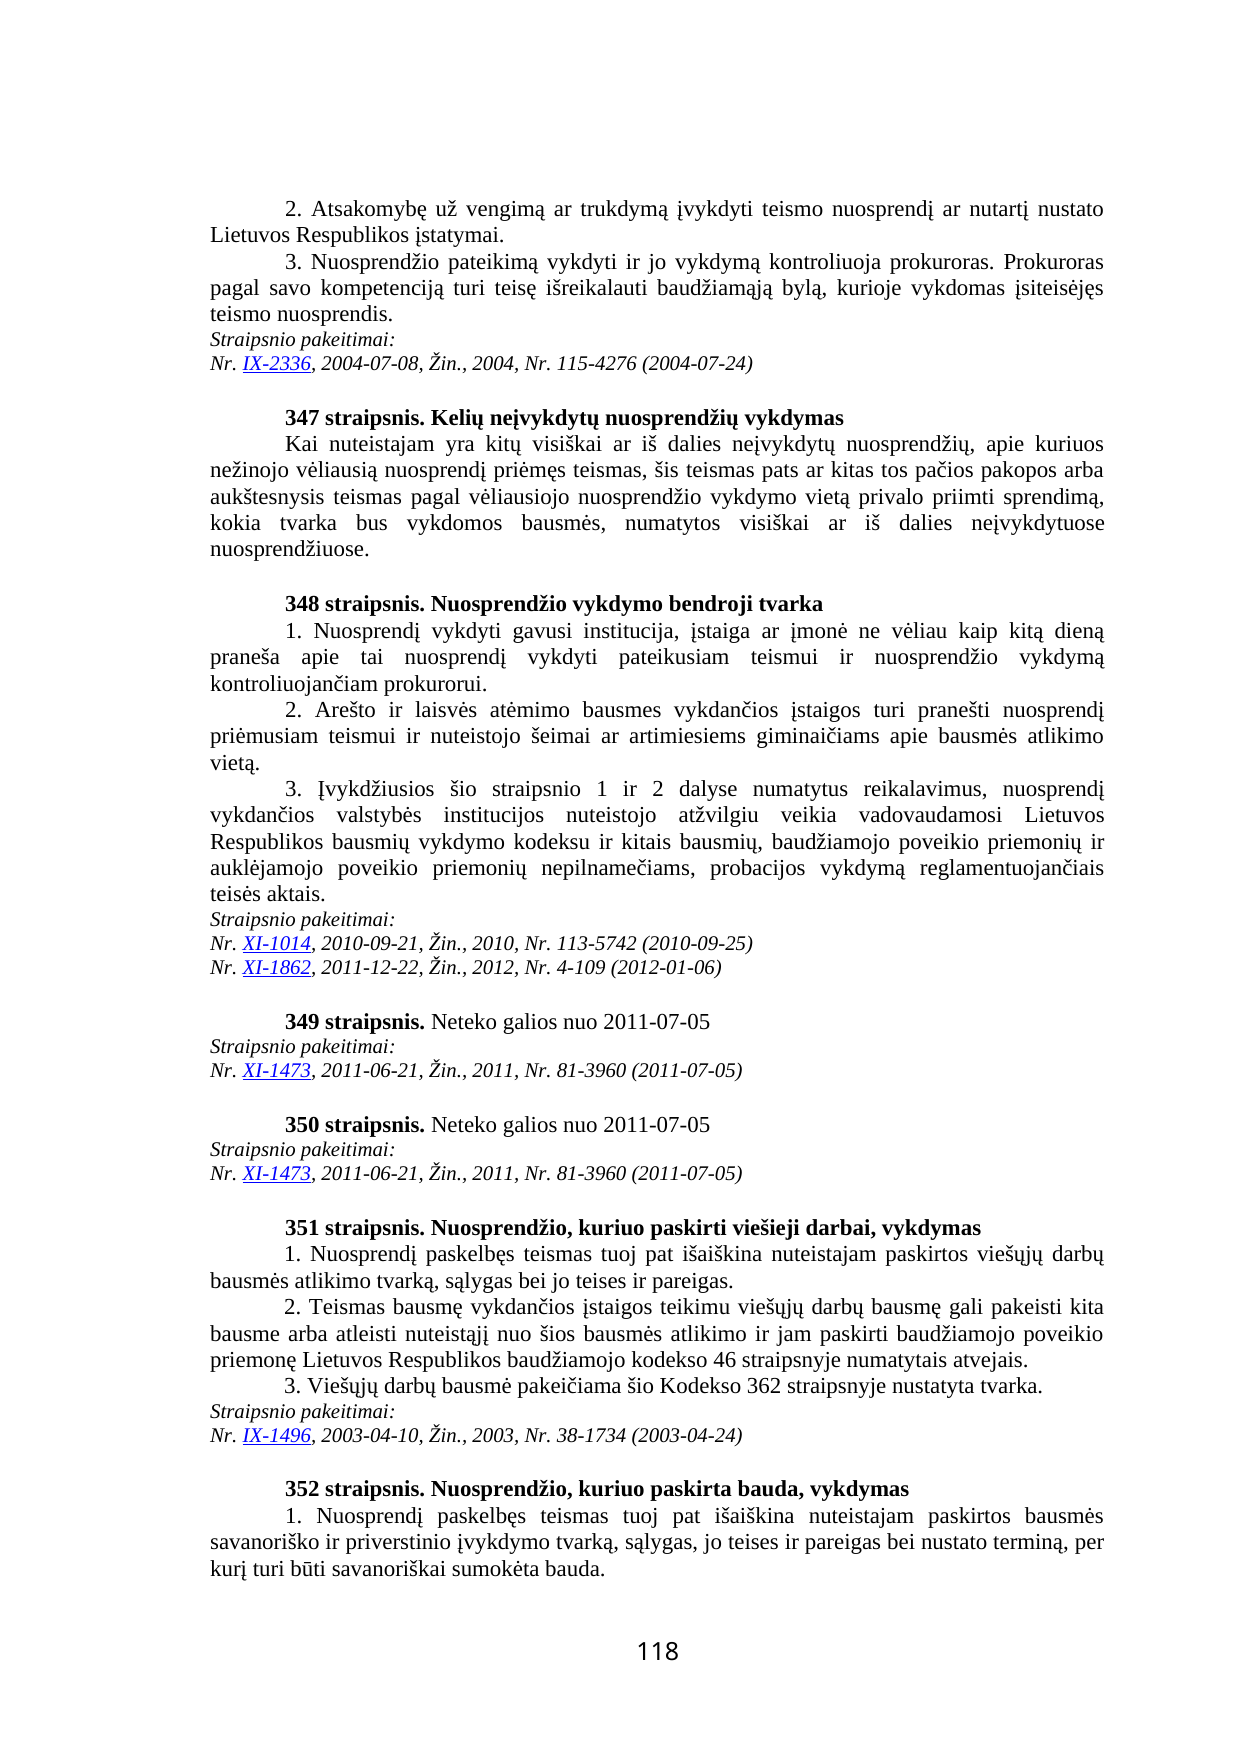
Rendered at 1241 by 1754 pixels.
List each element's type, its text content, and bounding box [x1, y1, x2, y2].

text 1. Nuosprendį paskelbęs teismas tuoj pat išaiškina nuteistajam paskirtos bausmės savanoriško ir priverstinio įvykdymo tvarką, sąlygas, jo teises ir pareigas bei nustato terminą, per kurį turi būti savanoriškai sumokėta bauda. [210, 1502, 1106, 1581]
text Straipsnio pakeitimai: [210, 1034, 1106, 1058]
text 2. Atsakomybę už vengimą ar trukdymą įvykdyti teismo nuosprendį ar nutartį nustato Lietuvos Respublikos įstatymai. [210, 195, 1106, 248]
text Nr. XI-1862, 2011-12-22, Žin., 2012, Nr. 4-109 (2012-01-06) [210, 955, 1106, 979]
text 2. Teismas bausmę vykdančios įstaigos teikimu viešųjų darbų bausmę gali pakeisti kita bausme arba atleisti nuteistąjį nuo šios bausmės atlikimo ir jam paskirti baudžiamojo poveikio priemonę Lietuvos Respublikos baudžiamojo kodekso 46 straipsnyje numatytais atvejais. [210, 1293, 1106, 1372]
text 350 straipsnis. Neteko galios nuo 2011-07-05 [210, 1111, 1106, 1137]
text Nr. XI-1014, 2010-09-21, Žin., 2010, Nr. 113-5742 (2010-09-25) [210, 931, 1106, 955]
text 352 straipsnis. Nuosprendžio, kuriuo paskirta bauda, vykdymas [210, 1476, 1106, 1502]
text Straipsnio pakeitimai: [210, 327, 1106, 351]
text 3. Nuosprendžio pateikimą vykdyti ir jo vykdymą kontroliuoja prokuroras. Prokuroras pagal savo kompetenciją turi teisę išreikalauti baudžiamąją bylą, kurioje vykdomas įsiteisėjęs teismo nuosprendis. [210, 248, 1106, 327]
text 1. Nuosprendį vykdyti gavusi institucija, įstaiga ar įmonė ne vėliau kaip kitą dieną praneša apie tai nuosprendį vykdyti pateikusiam teismui ir nuosprendžio vykdymą kontroliuojančiam prokurorui. [210, 617, 1106, 696]
text 348 straipsnis. Nuosprendžio vykdymo bendroji tvarka [210, 591, 1106, 617]
text Kai nuteistajam yra kitų visiškai ar iš dalies neįvykdytų nuosprendžių, apie kuriuos nežinojo vėliausią nuosprendį priėmęs teismas, šis teismas pats ar kitas tos pačios pakopos arba aukštesnysis teismas pagal vėliausiojo nuosprendžio vykdymo vietą privalo priimti sprendimą, kokia tvarka bus vykdomos bausmės, numatytos visiškai ar iš dalies neįvykdytuose nuosprendžiuose. [210, 430, 1106, 562]
text 1. Nuosprendį paskelbęs teismas tuoj pat išaiškina nuteistajam paskirtos viešųjų darbų bausmės atlikimo tvarką, sąlygas bei jo teises ir pareigas. [210, 1241, 1106, 1293]
text 349 straipsnis. Neteko galios nuo 2011-07-05 [210, 1008, 1106, 1034]
text 3. Įvykdžiusios šio straipsnio 1 ir 2 dalyse numatytus reikalavimus, nuosprendį vykdančios valstybės institucijos nuteistojo atžvilgiu veikia vadovaudamosi Lietuvos Respublikos bausmių vykdymo kodeksu ir kitais bausmių, baudžiamojo poveikio priemonių ir auklėjamojo poveikio priemonių nepilnamečiams, probacijos vykdymą reglamentuojančiais teisės aktais. [210, 775, 1106, 907]
text Straipsnio pakeitimai: [210, 907, 1106, 931]
text Nr. XI-1473, 2011-06-21, Žin., 2011, Nr. 81-3960 (2011-07-05) [210, 1058, 1106, 1082]
text Nr. IX-1496, 2003-04-10, Žin., 2003, Nr. 38-1734 (2003-04-24) [210, 1423, 1106, 1447]
text 347 straipsnis. Kelių neįvykdytų nuosprendžių vykdymas [210, 404, 1106, 430]
text Straipsnio pakeitimai: [210, 1137, 1106, 1161]
text Nr. XI-1473, 2011-06-21, Žin., 2011, Nr. 81-3960 (2011-07-05) [210, 1161, 1106, 1185]
text Nr. IX-2336, 2004-07-08, Žin., 2004, Nr. 115-4276 (2004-07-24) [210, 351, 1106, 375]
text 2. Arešto ir laisvės atėmimo bausmes vykdančios įstaigos turi pranešti nuosprendį priėmusiam teismui ir nuteistojo šeimai ar artimiesiems giminaičiams apie bausmės atlikimo vietą. [210, 696, 1106, 775]
text 351 straipsnis. Nuosprendžio, kuriuo paskirti viešieji darbai, vykdymas [210, 1214, 1106, 1241]
text 3. Viešųjų darbų bausmė pakeičiama šio Kodekso 362 straipsnyje nustatyta tvarka. [210, 1372, 1106, 1399]
text Straipsnio pakeitimai: [210, 1399, 1106, 1423]
